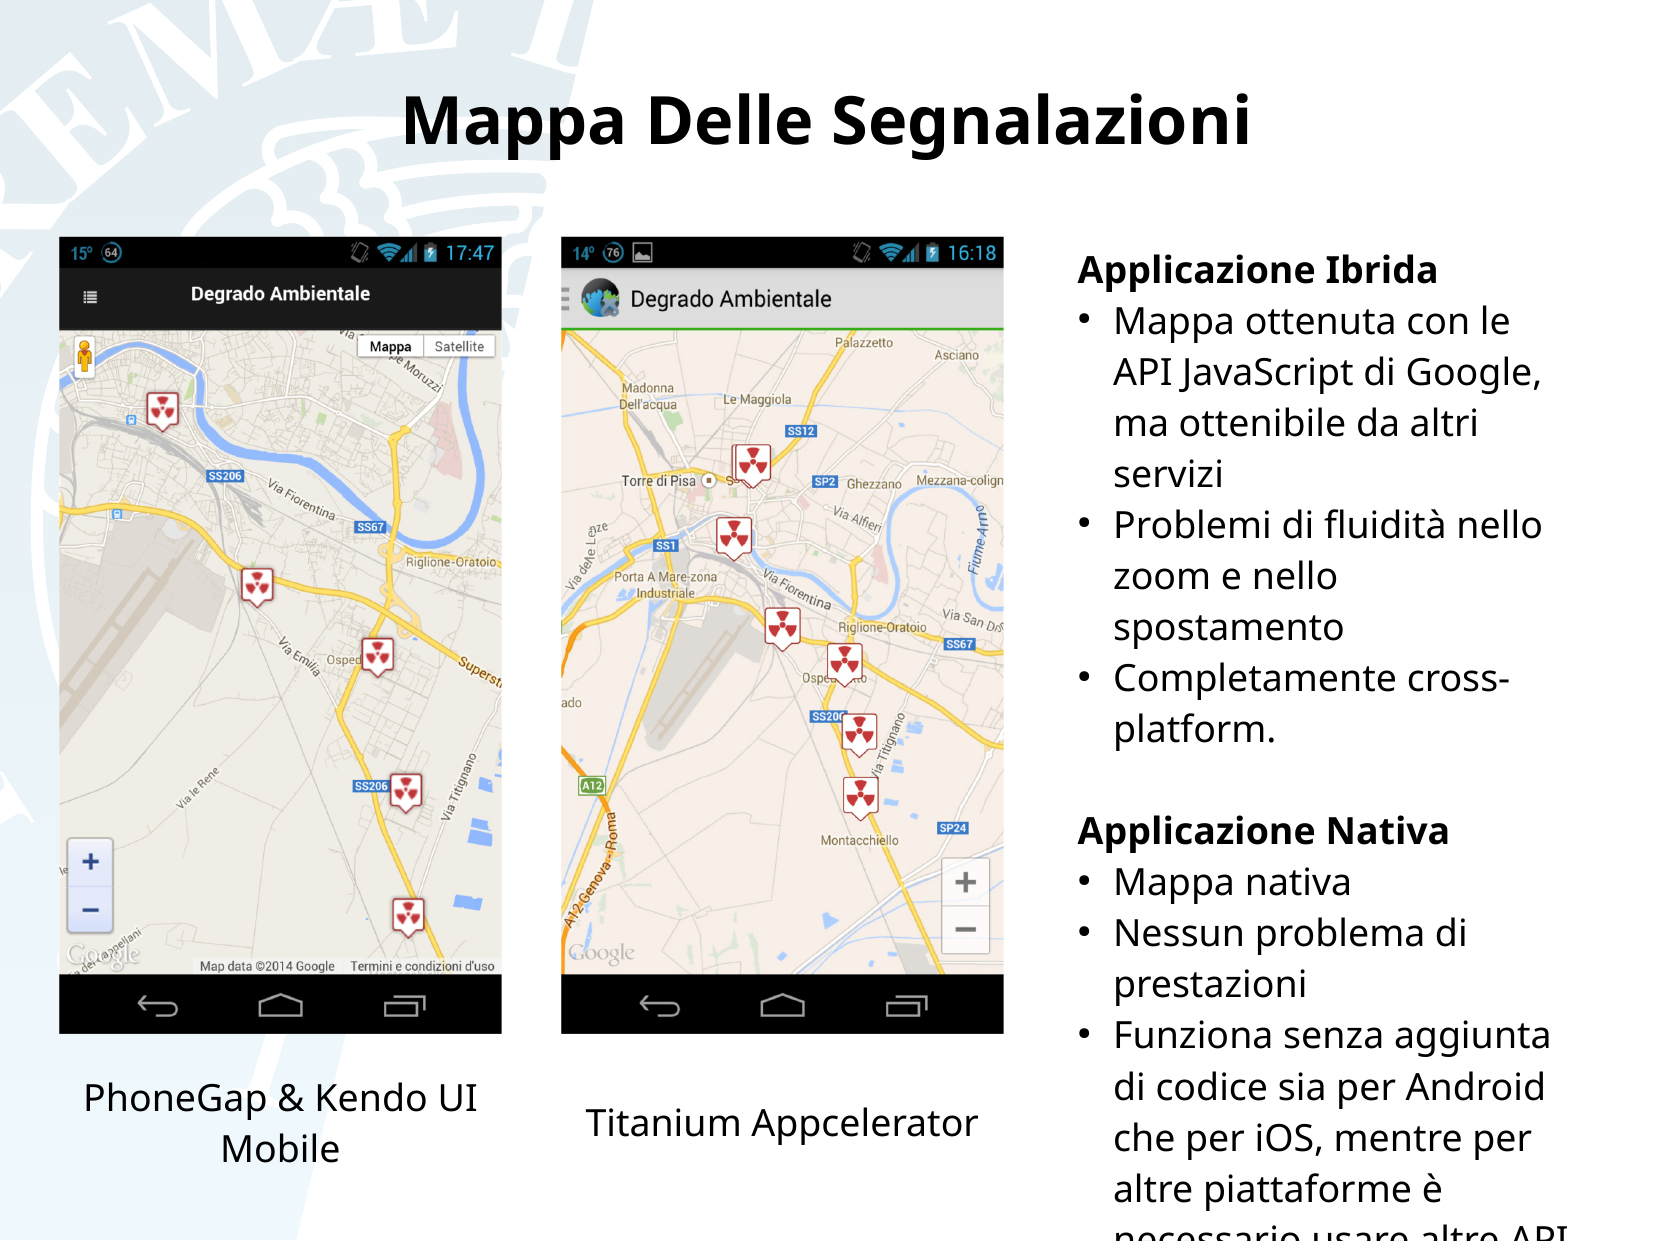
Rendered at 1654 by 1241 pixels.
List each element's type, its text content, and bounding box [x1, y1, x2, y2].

title Mappa Delle Segnalazioni [59, 59, 1595, 178]
picture [59, 236, 502, 1034]
picture [561, 236, 1004, 1034]
text_box Titanium Appcelerator [561, 1062, 1004, 1182]
text_box PhoneGap & Kendo UI Mobile [59, 1062, 502, 1182]
text_box Applicazione Ibrida Mappa ottenuta con le API JavaScript di Google, ma ottenibile da altri servizi Problemi di fluidità nello zoom e nello spostamento Completamente cross-platform. Applicazione Nativa Mappa nativa Nessun problema di prestazioni Funziona senza aggiunta di codice sia per Android che per iOS, mentre per altre piattaforme è necessario usare altre API. [1062, 236, 1595, 1148]
